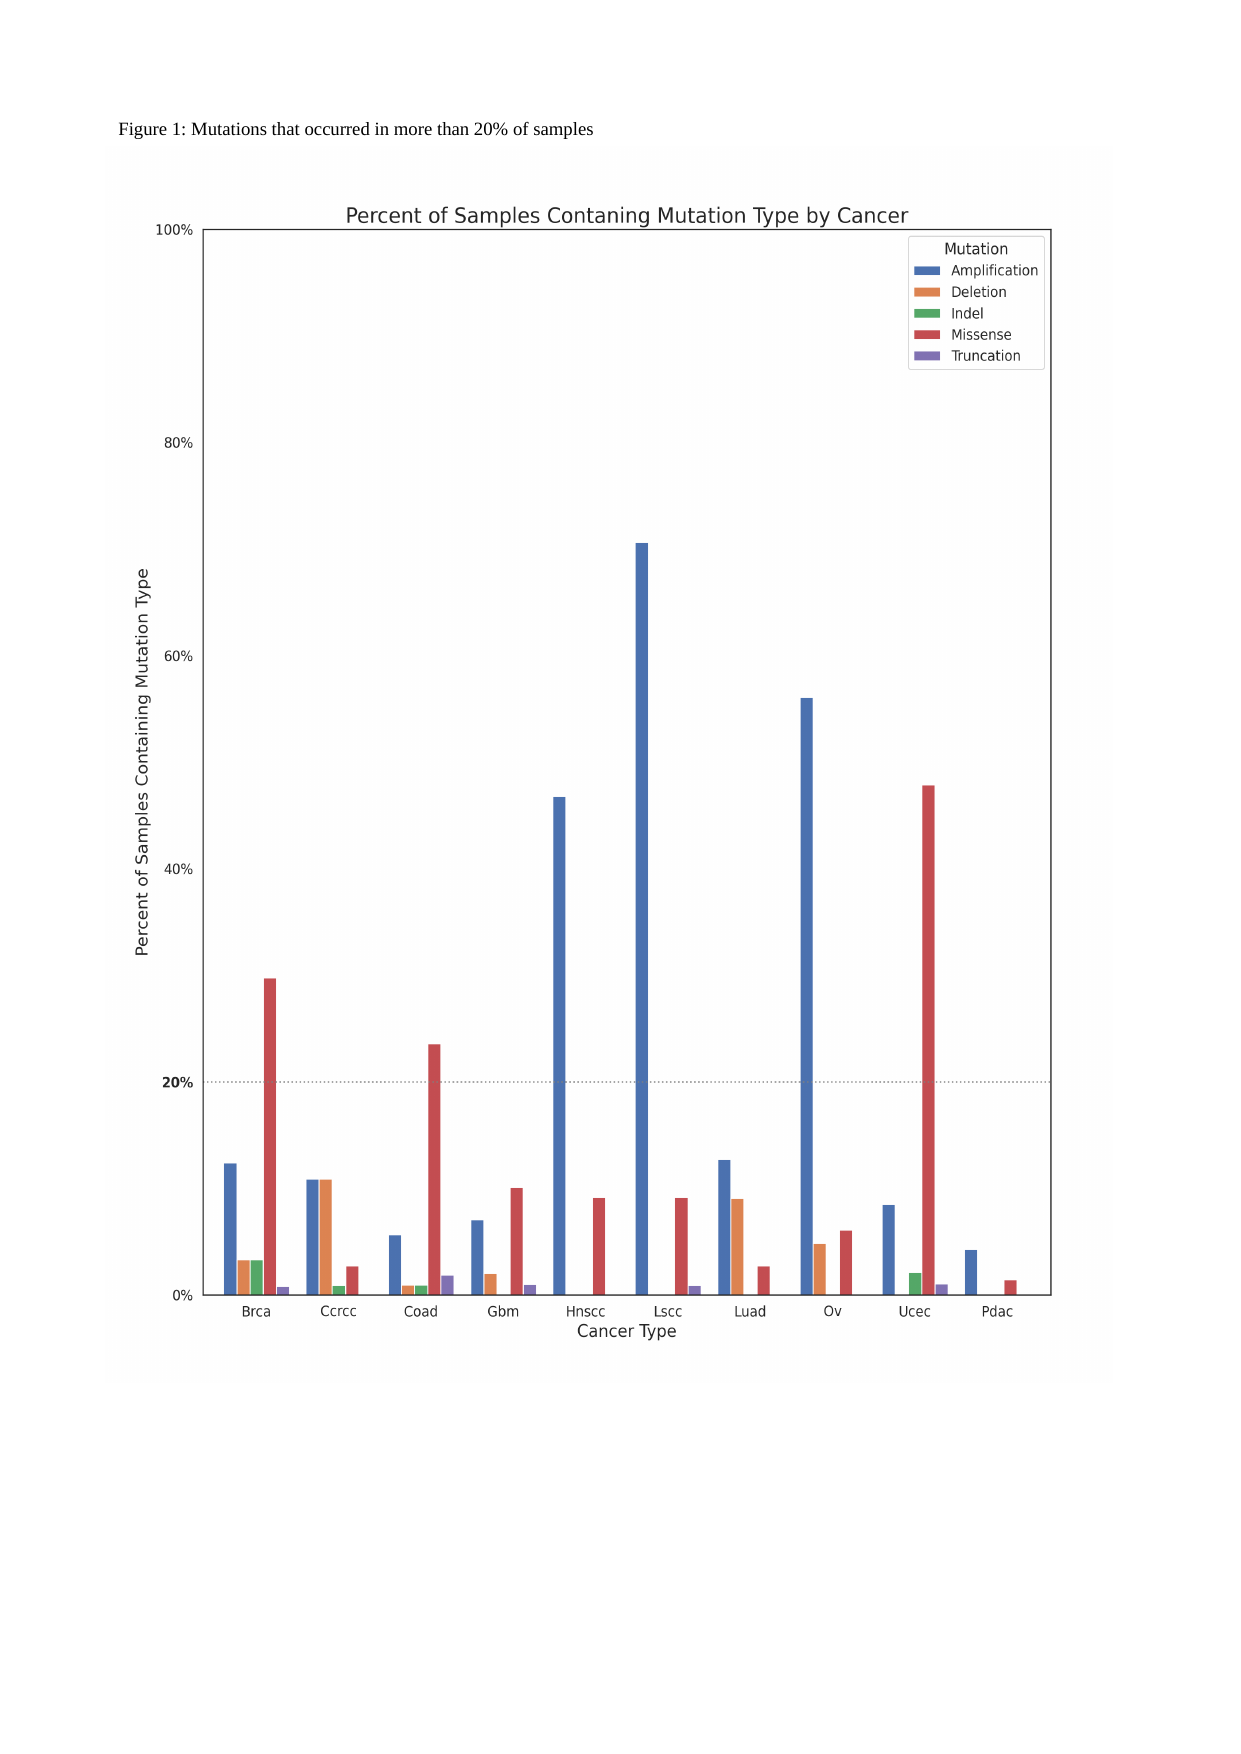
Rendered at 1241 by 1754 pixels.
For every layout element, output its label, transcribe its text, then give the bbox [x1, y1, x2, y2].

text Figure 1: Mutations that occurred in more than 20% of samples [118, 118, 1122, 140]
picture [105, 146, 1113, 1383]
